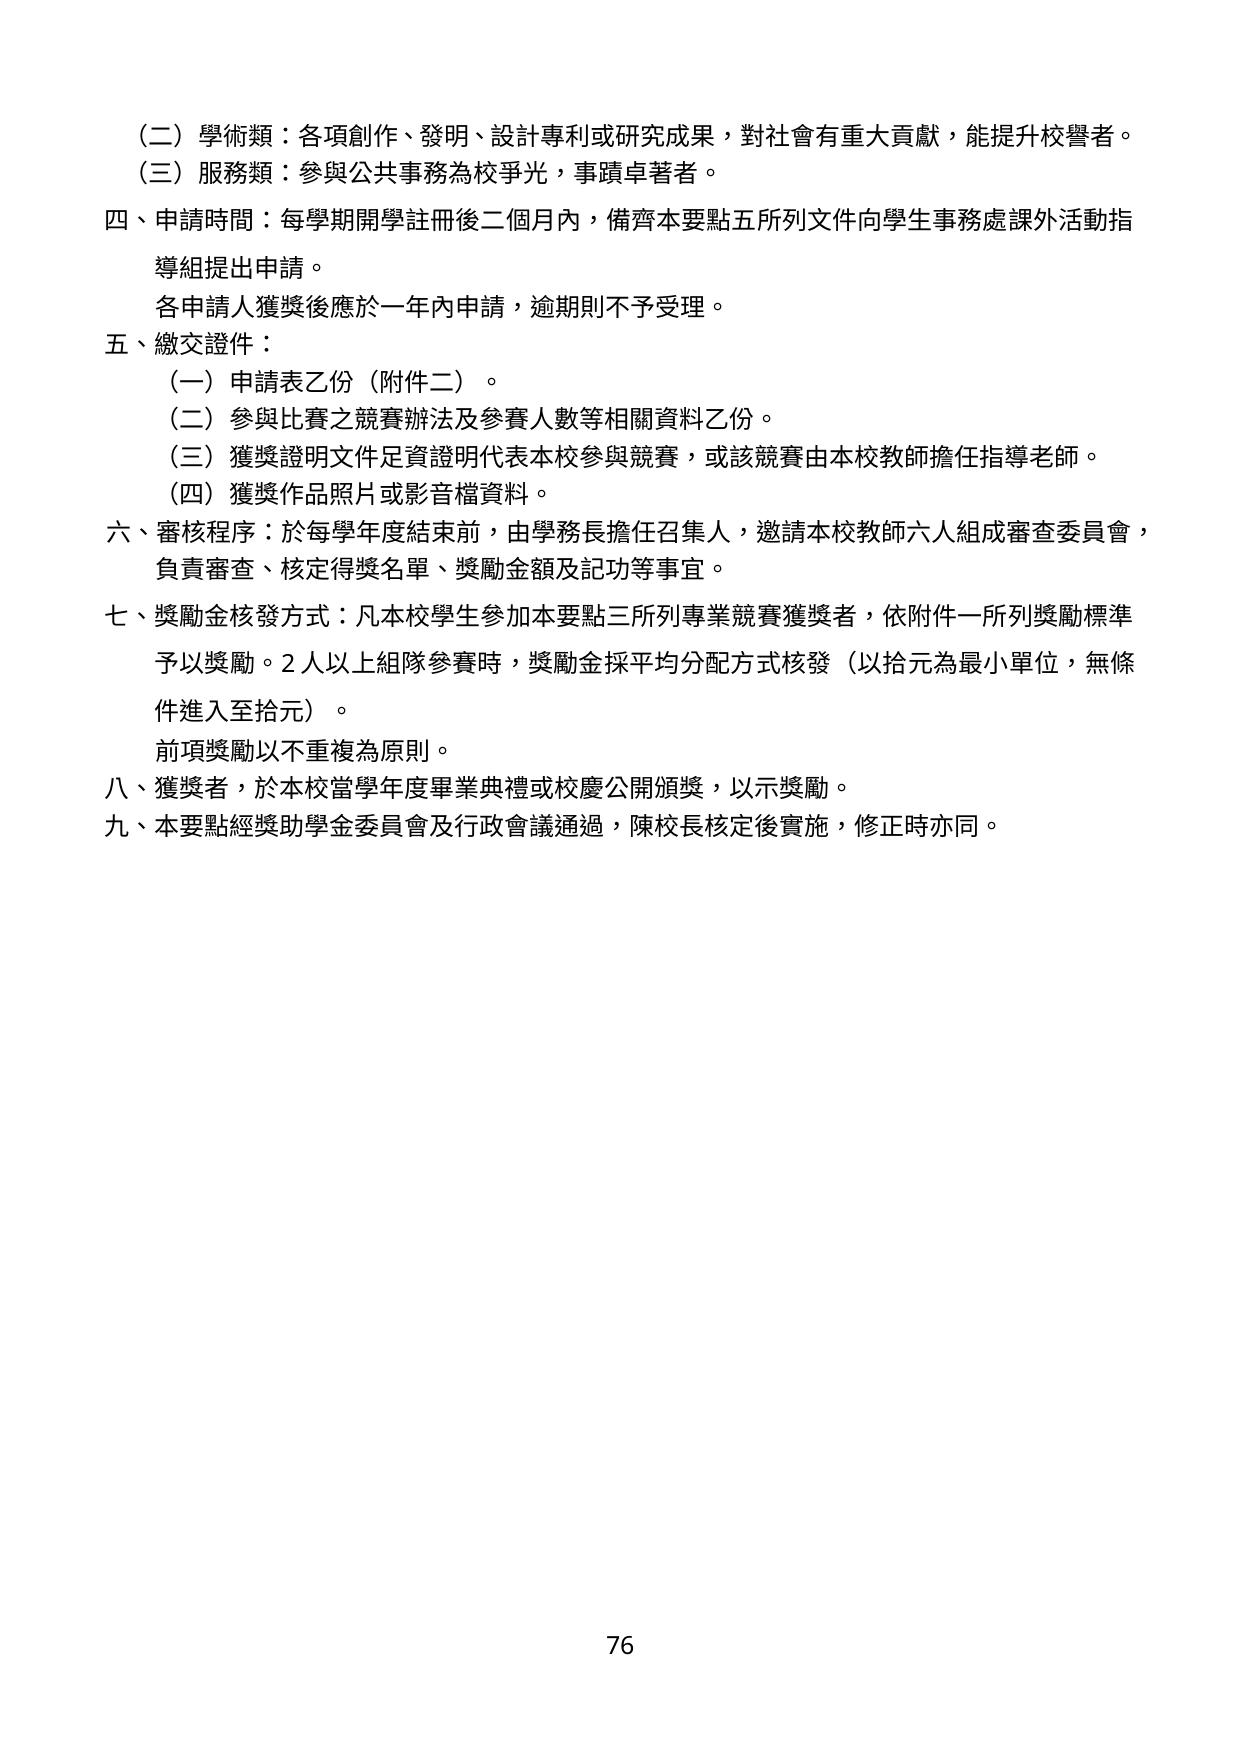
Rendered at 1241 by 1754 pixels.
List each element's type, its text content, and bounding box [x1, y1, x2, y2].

text 八、獲獎者，於本校當學年度畢業典禮或校慶公開頒獎，以示獎勵。 [104, 768, 1136, 805]
text 六、審核程序：於每學年度結束前，由學務長擔任召集人，邀請本校教師六人組成審查委員會，負責審查、核定得獎名單、獎勵金額及記功等事宜。 [107, 512, 1136, 587]
text 七、獎勵金核發方式：凡本校學生參加本要點三所列專業競賽獲獎者，依附件一所列獎勵標準予以獎勵。2人以上組隊參賽時，獎勵金採平均分配方式核發（以拾元為最小單位，無條件進入至拾元）。 [104, 587, 1136, 730]
text （三）服務類：參與公共事務為校爭光，事蹟卓著者。 [104, 153, 1136, 191]
text （四）獲獎作品照片或影音檔資料。 [104, 474, 1136, 512]
text 五、繳交證件： [104, 324, 1136, 362]
text 九、本要點經獎助學金委員會及行政會議通過，陳校長核定後實施，修正時亦同。 [104, 805, 1136, 843]
text （二）學術類：各項創作、發明、設計專利或研究成果，對社會有重大貢獻，能提升校譽者。 [104, 116, 1136, 153]
text 各申請人獲獎後應於一年內申請，逾期則不予受理。 [155, 287, 1136, 324]
text （一）申請表乙份（附件二）。 [104, 362, 1136, 399]
text 四、申請時間：每學期開學註冊後二個月內，備齊本要點五所列文件向學生事務處課外活動指導組提出申請。 [104, 191, 1136, 287]
text 前項獎勵以不重複為原則。 [155, 730, 1136, 768]
text （三）獲獎證明文件足資證明代表本校參與競賽，或該競賽由本校教師擔任指導老師。 [104, 437, 1136, 474]
text （二）參與比賽之競賽辦法及參賽人數等相關資料乙份。 [104, 399, 1136, 437]
